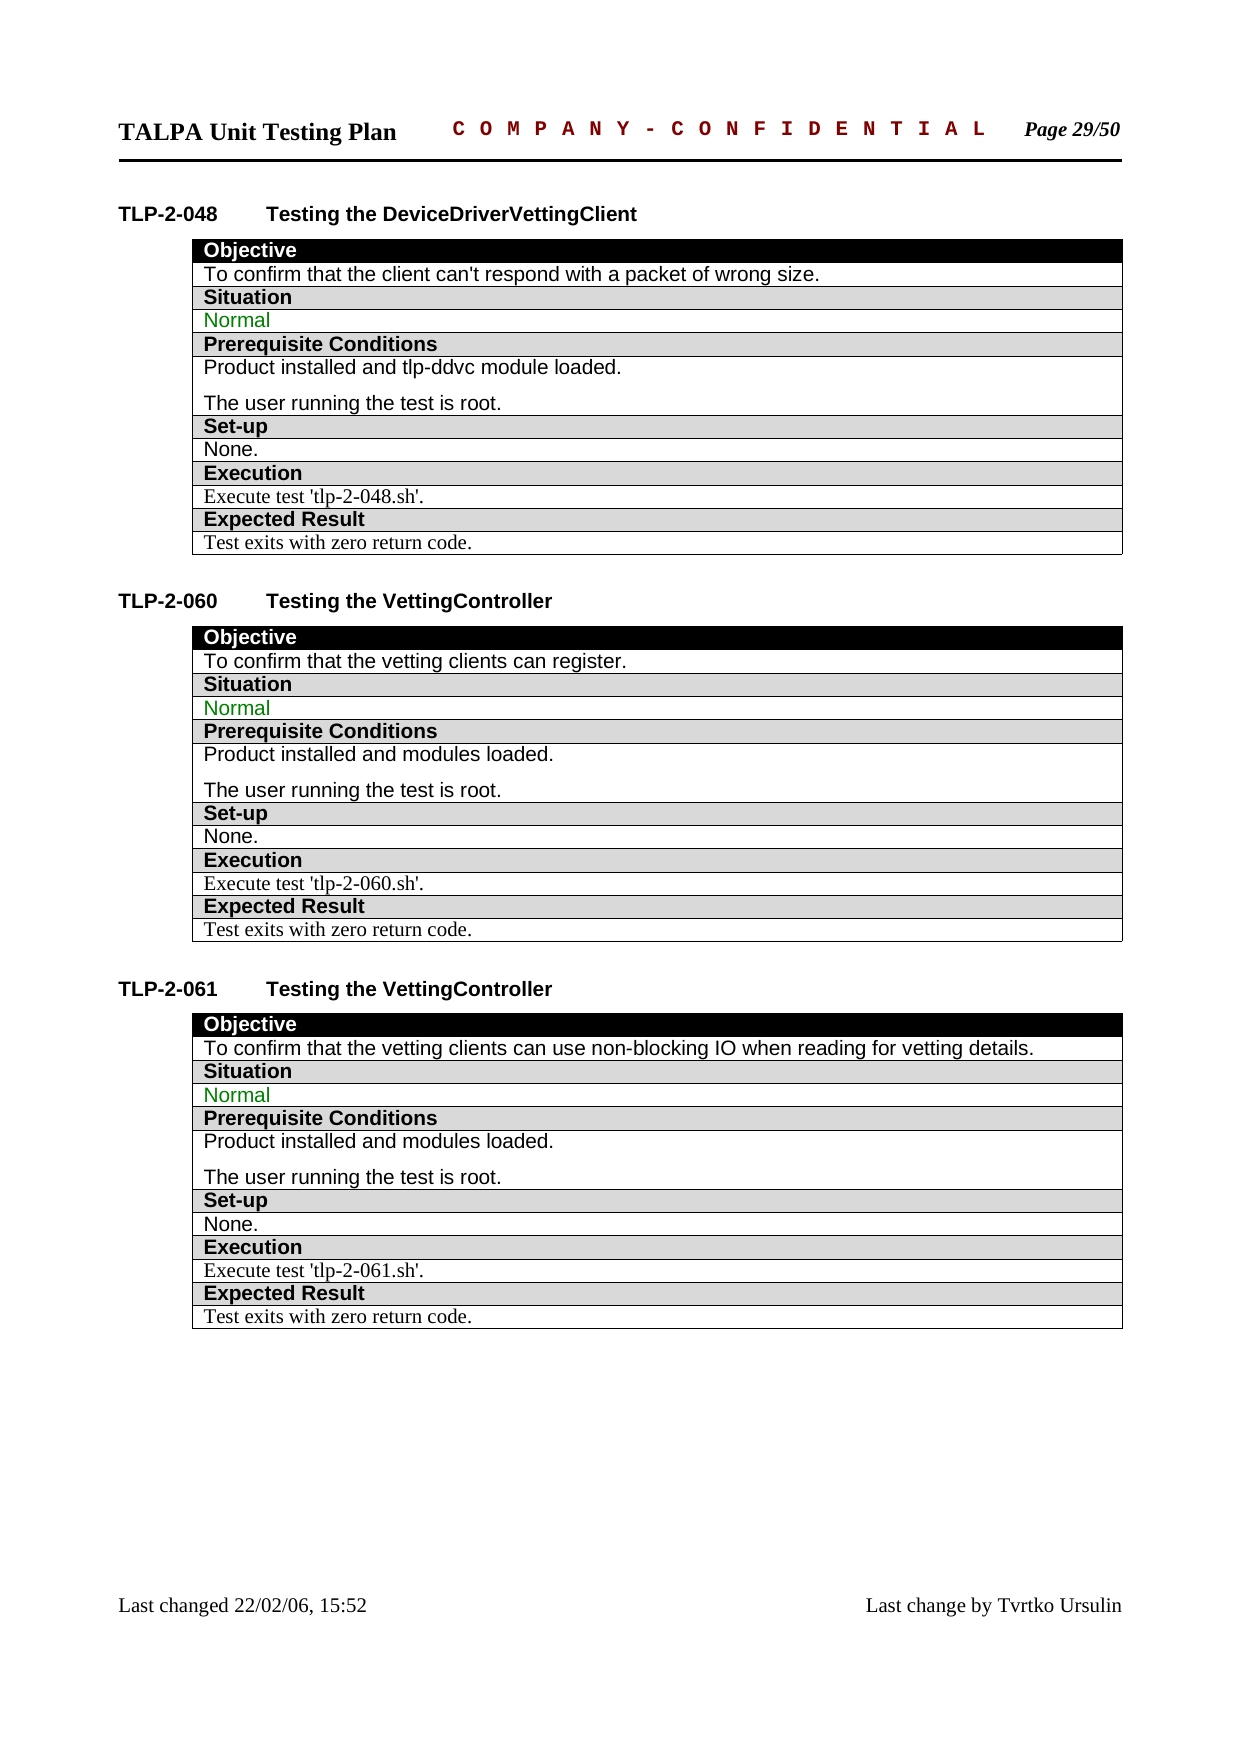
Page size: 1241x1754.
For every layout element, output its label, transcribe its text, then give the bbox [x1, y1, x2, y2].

table_cell Situation [193, 674, 1122, 696]
text TLP-2-061 Testing the VettingController [118, 977, 1122, 1000]
table_cell Normal [193, 697, 1122, 719]
table_cell None. [193, 1213, 1122, 1235]
table_cell To confirm that the client can't respond with a packet of wrong size. [193, 263, 1122, 286]
table_cell Set-up [193, 1190, 1122, 1212]
table_cell Execution [193, 462, 1122, 485]
table_header Objective [193, 627, 1122, 649]
table_header Objective [193, 240, 1122, 262]
table_cell Expected Result [193, 1283, 1122, 1305]
table_cell Product installed and tlp-ddvc module loaded. The user running the test is root. [193, 357, 1122, 415]
table_cell Product installed and modules loaded. The user running the test is root. [193, 744, 1122, 802]
table_cell Product installed and modules loaded. The user running the test is root. [193, 1131, 1122, 1189]
table_cell Expected Result [193, 896, 1122, 918]
table_cell To confirm that the vetting clients can register. [193, 650, 1122, 673]
table_cell Execute test 'tlp-2-048.sh'. [193, 486, 1122, 508]
table_header Objective [193, 1014, 1122, 1036]
table_cell Prerequisite Conditions [193, 333, 1122, 356]
table_cell To confirm that the vetting clients can use non-blocking IO when reading for vetting details. [193, 1037, 1122, 1060]
table_cell Situation [193, 1061, 1122, 1083]
text TLP-2-048 Testing the DeviceDriverVettingClient [118, 203, 1122, 226]
table_cell Test exits with zero return code. [193, 532, 1122, 554]
table_cell Set-up [193, 416, 1122, 438]
table_cell Set-up [193, 803, 1122, 825]
table_cell Normal [193, 1084, 1122, 1106]
table_cell None. [193, 826, 1122, 848]
table_cell Execution [193, 1236, 1122, 1259]
table_cell Normal [193, 310, 1122, 332]
table_cell Execute test 'tlp-2-060.sh'. [193, 873, 1122, 895]
table_cell Execution [193, 849, 1122, 872]
table_cell Prerequisite Conditions [193, 1107, 1122, 1130]
table_cell Prerequisite Conditions [193, 720, 1122, 743]
table_cell Test exits with zero return code. [193, 1306, 1122, 1328]
table_cell Test exits with zero return code. [193, 919, 1122, 941]
text TLP-2-060 Testing the VettingController [118, 590, 1122, 613]
table_cell Execute test 'tlp-2-061.sh'. [193, 1260, 1122, 1282]
table_cell Expected Result [193, 509, 1122, 531]
table_cell None. [193, 439, 1122, 461]
table_cell Situation [193, 287, 1122, 309]
